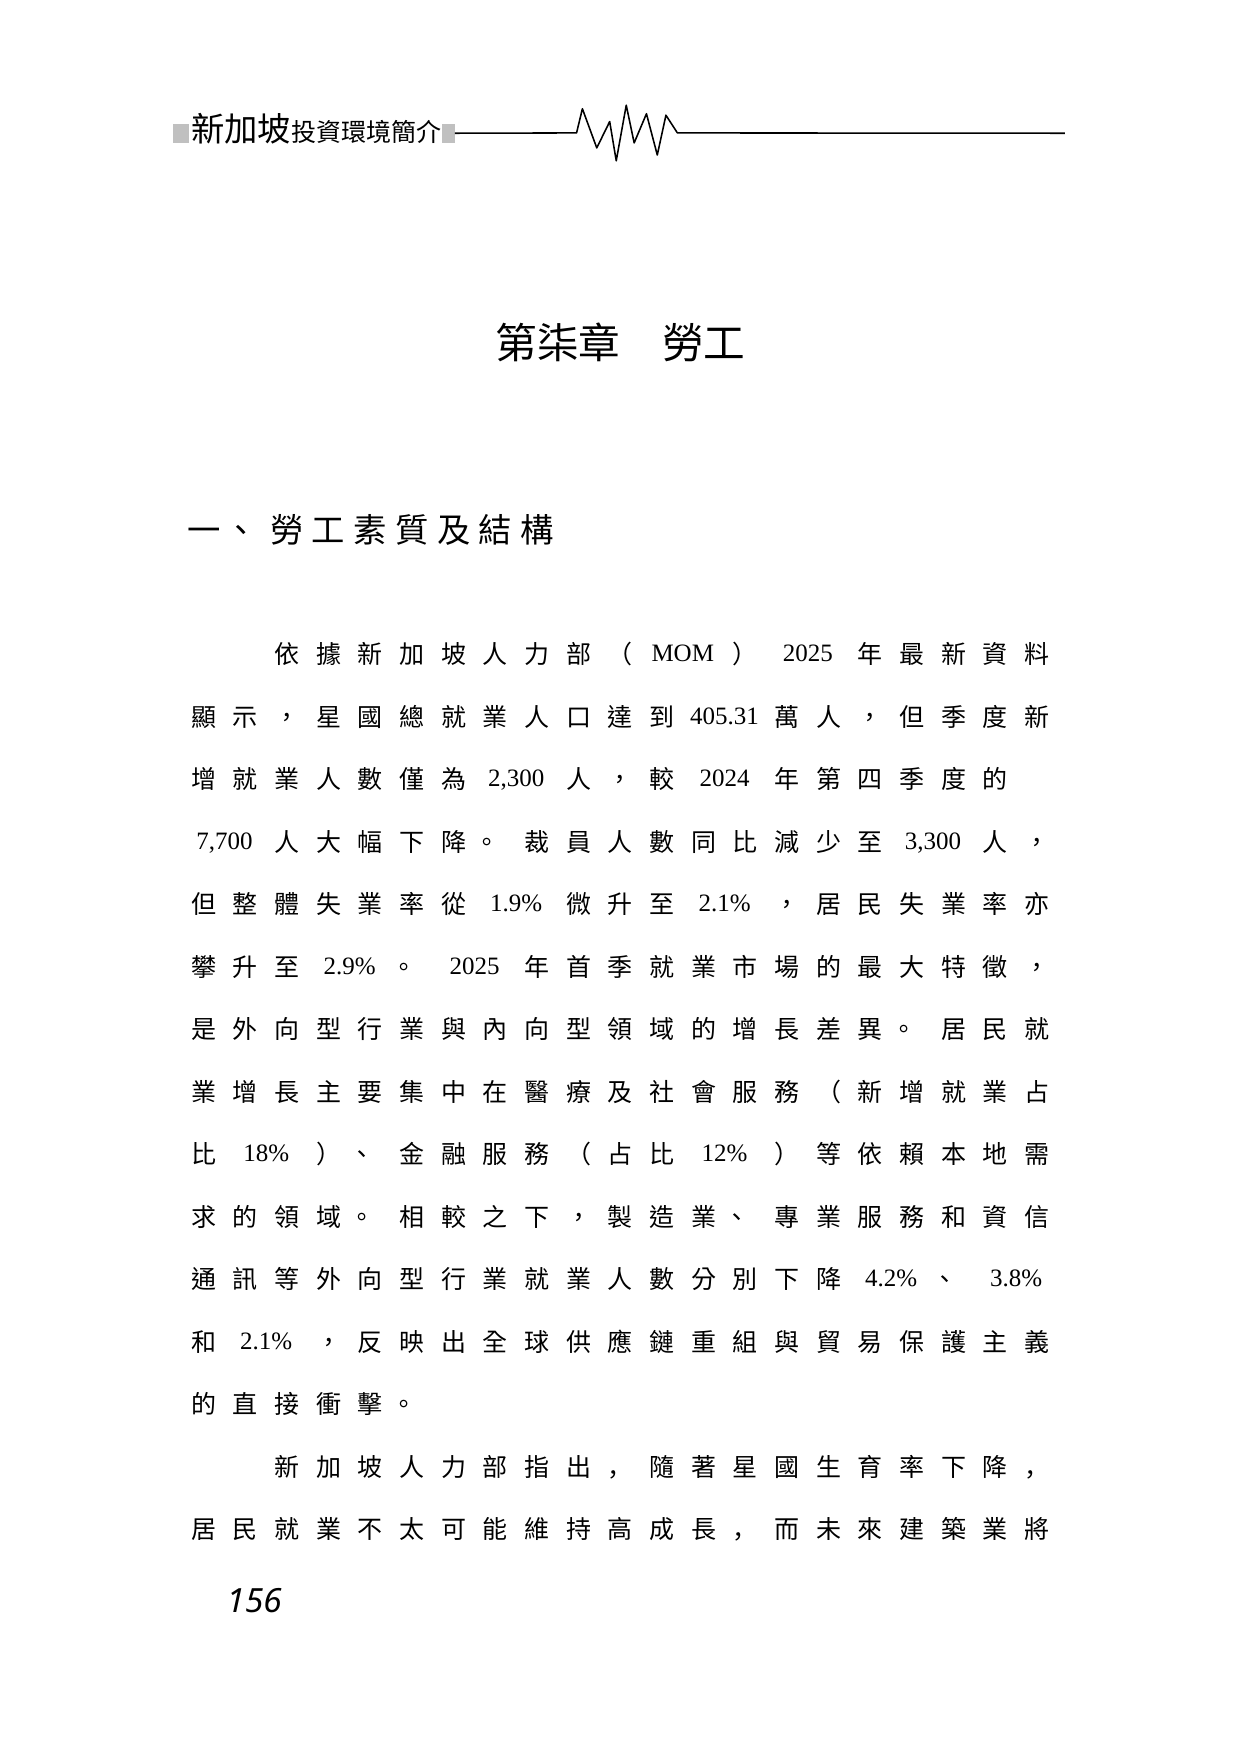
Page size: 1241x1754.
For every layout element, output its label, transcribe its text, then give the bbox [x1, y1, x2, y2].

text 第柒章 勞工 [183, 299, 1058, 361]
text 依據新加坡人力部（MOM）2025年最新資料顯示，星國總就業人口達到405.31萬人，但季度新增就業人數僅為2,300人，較2024年第四季度的7,700人大幅下降。裁員人數同比減少至3,300人，但整體失業率從1.9%微升至2.1%，居民失業率亦攀升至2.9%。2025年首季就業市場的最大特徵，是外向型行業與內向型領域的增長差異。居民就業增長主要集中在醫療及社會服務（新增就業占比18%）、金融服務（占比12%）等依賴本地需求的領域。相較之下，製造業、專業服務和資信通訊等外向型行業就業人數分別下降4.2%、3.8%和2.1%，反映出全球供應鏈重組與貿易保護主義的直接衝擊。 [183, 611, 1058, 1424]
text 新加坡人力部指出，隨著星國生育率下降，居民就業不太可能維持高成長，而未來建築業將 [183, 1424, 1058, 1549]
text 一、勞工素質及結構 [183, 486, 1058, 549]
